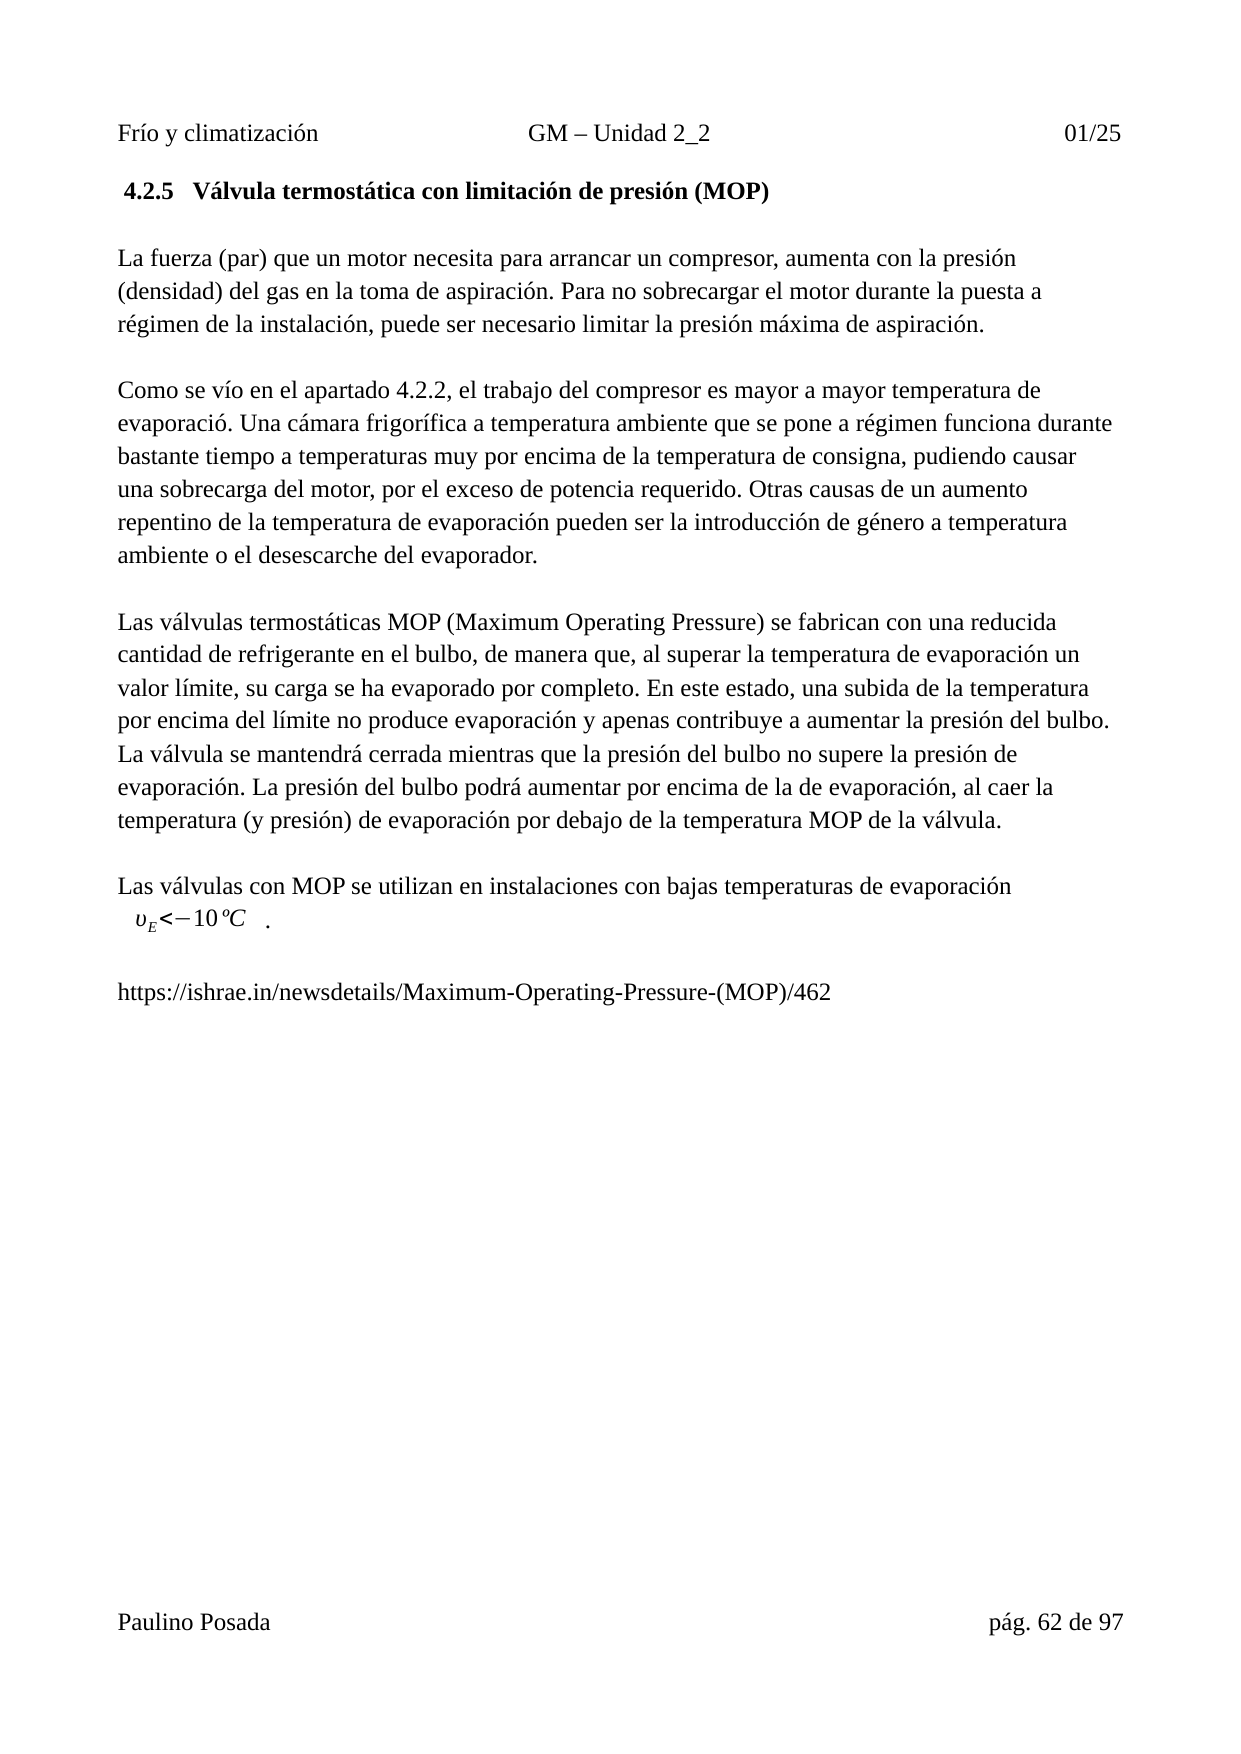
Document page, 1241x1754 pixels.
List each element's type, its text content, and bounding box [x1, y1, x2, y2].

text https://ishrae.in/newsdetails/Maximum-Operating-Pressure-(MOP)/462 [117, 977, 1123, 1006]
subtitle Válvula termostática con limitación de presión (MOP) [117, 176, 1123, 205]
text Las válvulas con MOP se utilizan en instalaciones con bajas temperaturas de evaporación . [117, 871, 1123, 936]
text Las válvulas termostáticas MOP (Maximum Operating Pressure) se fabrican con una reducida cantidad de refrigerante en el bulbo, de manera que, al superar la temperatura de evaporación un valor límite, su carga se ha evaporado por completo. En este estado, una subida de la temperatura por encima del límite no produce evaporación y apenas contribuye a aumentar la presión del bulbo. La válvula se mantendrá cerrada mientras que la presión del bulbo no supere la presión de evaporación. La presión del bulbo podrá aumentar por encima de la de evaporación, al caer la temperatura (y presión) de evaporación por debajo de la temperatura MOP de la válvula. [117, 607, 1123, 833]
text Como se vío en el apartado 4.2.2, el trabajo del compresor es mayor a mayor temperatura de evaporació. Una cámara frigorífica a temperatura ambiente que se pone a régimen funciona durante bastante tiempo a temperaturas muy por encima de la temperatura de consigna, pudiendo causar una sobrecarga del motor, por el exceso de potencia requerido. Otras causas de un aumento repentino de la temperatura de evaporación pueden ser la introducción de género a temperatura ambiente o el desescarche del evaporador. [117, 375, 1123, 569]
text La fuerza (par) que un motor necesita para arrancar un compresor, aumenta con la presión (densidad) del gas en la toma de aspiración. Para no sobrecargar el motor durante la puesta a régimen de la instalación, puede ser necesario limitar la presión máxima de aspiración. [117, 243, 1123, 337]
